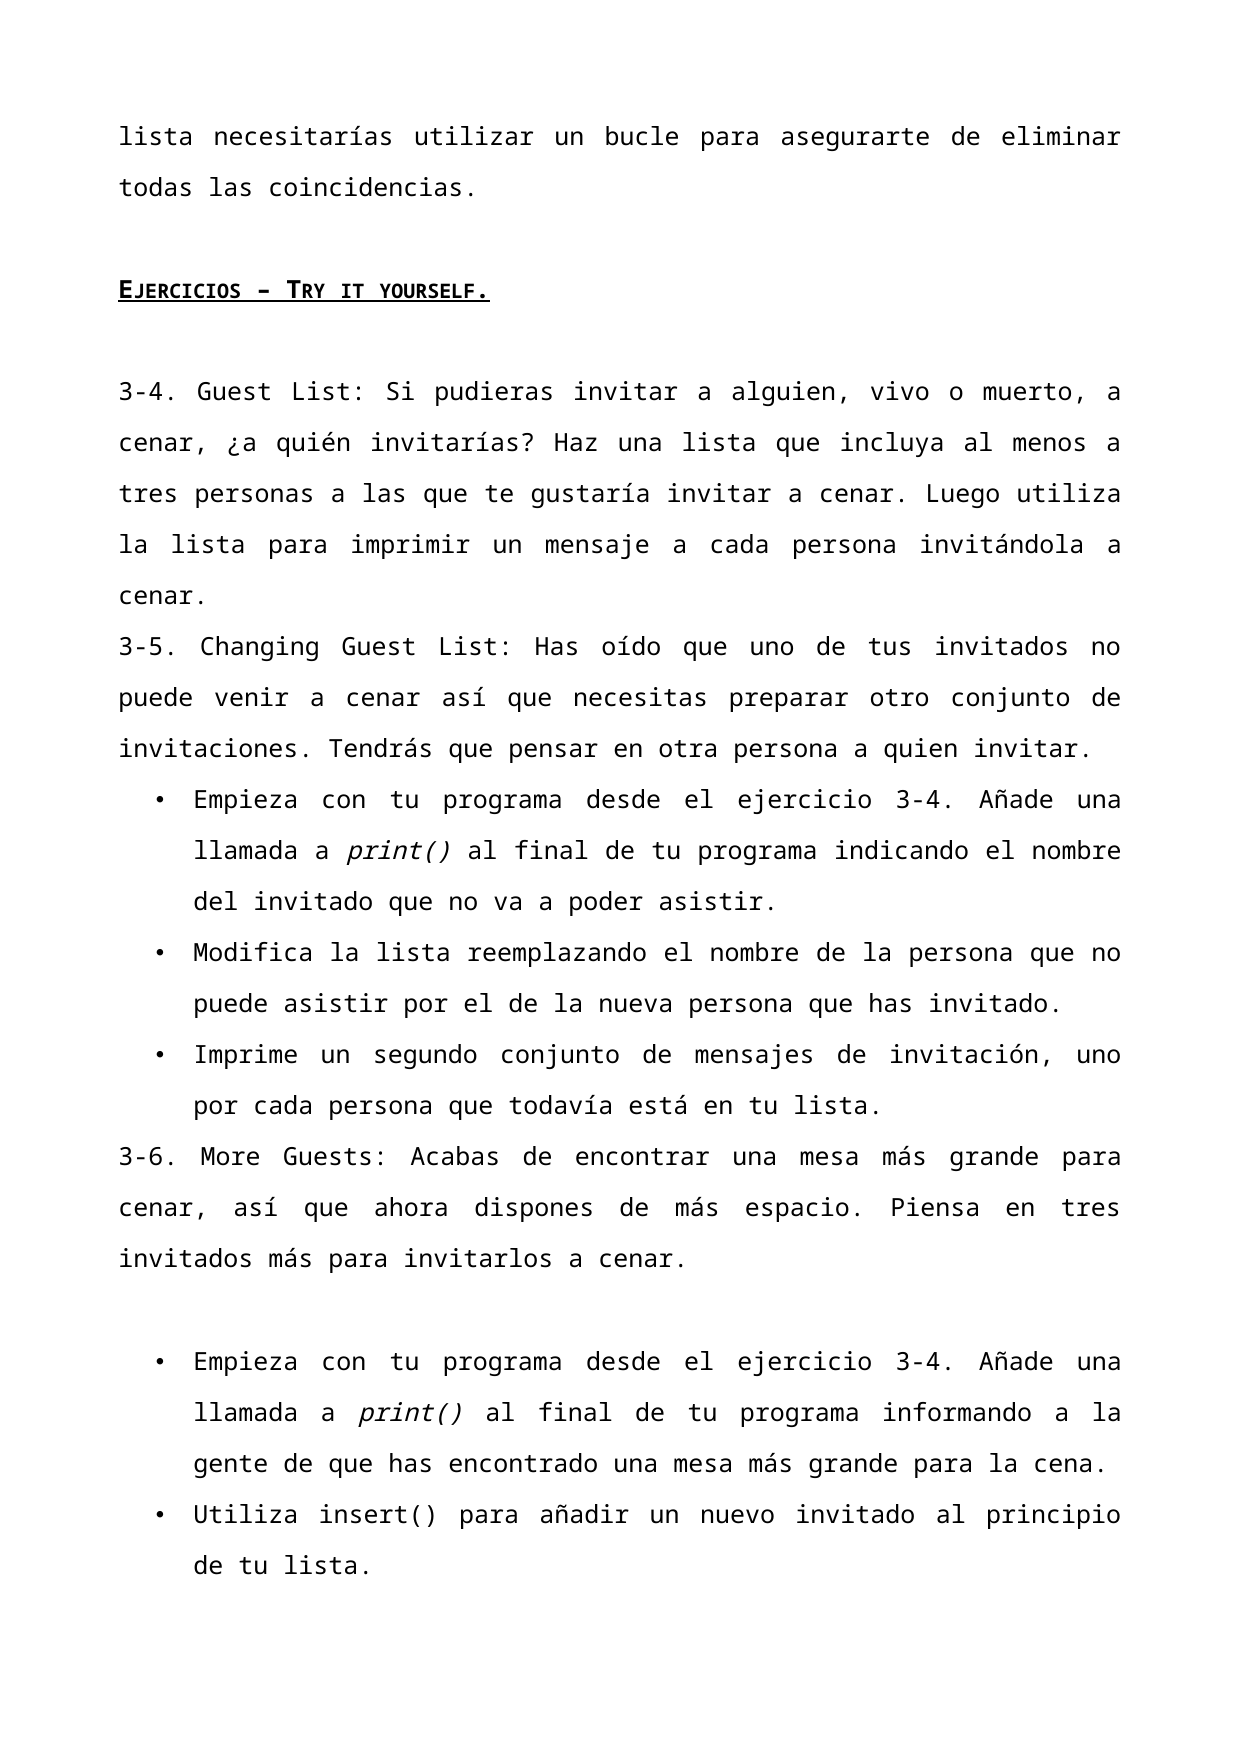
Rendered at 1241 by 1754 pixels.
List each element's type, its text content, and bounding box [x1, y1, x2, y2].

list Modifica la lista reemplazando el nombre de la persona que no puede asistir por el de la nueva persona que has invitado. [156, 935, 1122, 1020]
text lista necesitarías utilizar un bucle para asegurarte de eliminar todas las coincidencias. [118, 118, 1122, 203]
list Empieza con tu programa desde el ejercicio 3-4. Añade una llamada a print() al final de tu programa indicando el nombre del invitado que no va a poder asistir. [156, 782, 1122, 918]
text 3-6. More Guests: Acabas de encontrar una mesa más grande para cenar, así que ahora dispones de más espacio. Piensa en tres invitados más para invitarlos a cenar. [118, 1139, 1122, 1275]
text 3-5. Changing Guest List: Has oído que uno de tus invitados no puede venir a cenar así que necesitas preparar otro conjunto de invitaciones. Tendrás que pensar en otra persona a quien invitar. [118, 628, 1122, 765]
list Utiliza insert() para añadir un nuevo invitado al principio de tu lista. [156, 1496, 1122, 1581]
list Empieza con tu programa desde el ejercicio 3-4. Añade una llamada a print() al final de tu programa informando a la gente de que has encontrado una mesa más grande para la cena. [156, 1343, 1122, 1479]
list Imprime un segundo conjunto de mensajes de invitación, uno por cada persona que todavía está en tu lista. [156, 1037, 1122, 1122]
text Ejercicios – Try it yourself. [118, 271, 1122, 305]
text 3-4. Guest List: Si pudieras invitar a alguien, vivo o muerto, a cenar, ¿a quién invitarías? Haz una lista que incluya al menos a tres personas a las que te gustaría invitar a cenar. Luego utiliza la lista para imprimir un mensaje a cada persona invitándola a cenar. [118, 373, 1122, 612]
